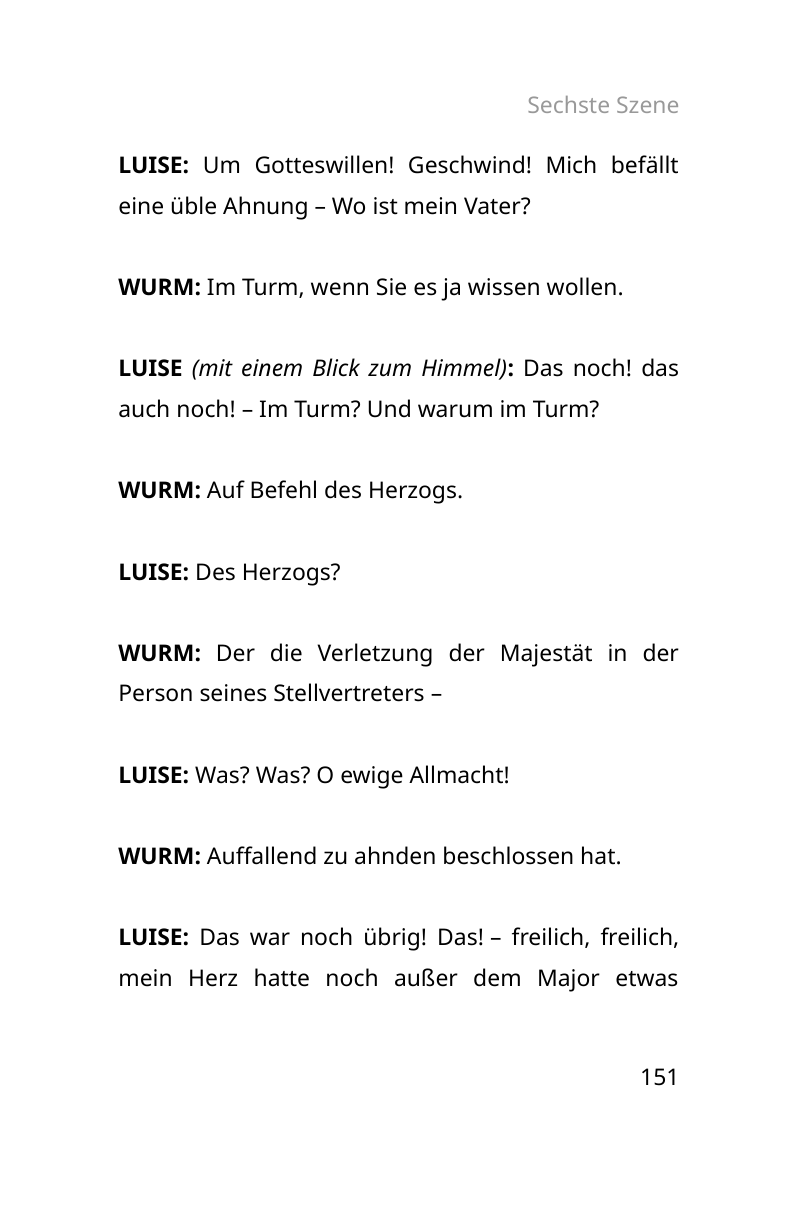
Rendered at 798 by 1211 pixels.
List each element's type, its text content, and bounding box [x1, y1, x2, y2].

text LUISE: Um Gotteswillen! Geschwind! Mich befällt eine üble Ahnung – Wo ist mein Vater? [118, 149, 679, 221]
text WURM: Auffallend zu ahnden beschlossen hat. [118, 811, 679, 871]
text LUISE: Des Herzogs? [118, 527, 679, 587]
text WURM: Auf Befehl des Herzogs. [118, 445, 679, 506]
text WURM: Der die Verletzung der Majestät in der Person seines Stellvertreters – [118, 608, 679, 709]
text LUISE: Das war noch übrig! Das! – freilich, freilich, mein Herz hatte noch außer dem Major etwas [118, 892, 679, 993]
text LUISE: Was? Was? O ewige Allmacht! [118, 730, 679, 790]
text WURM: Im Turm, wenn Sie es ja wissen wollen. [118, 242, 679, 302]
text LUISE (mit einem Blick zum Himmel): Das noch! das auch noch! – Im Turm? Und warum im Turm? [118, 323, 679, 424]
